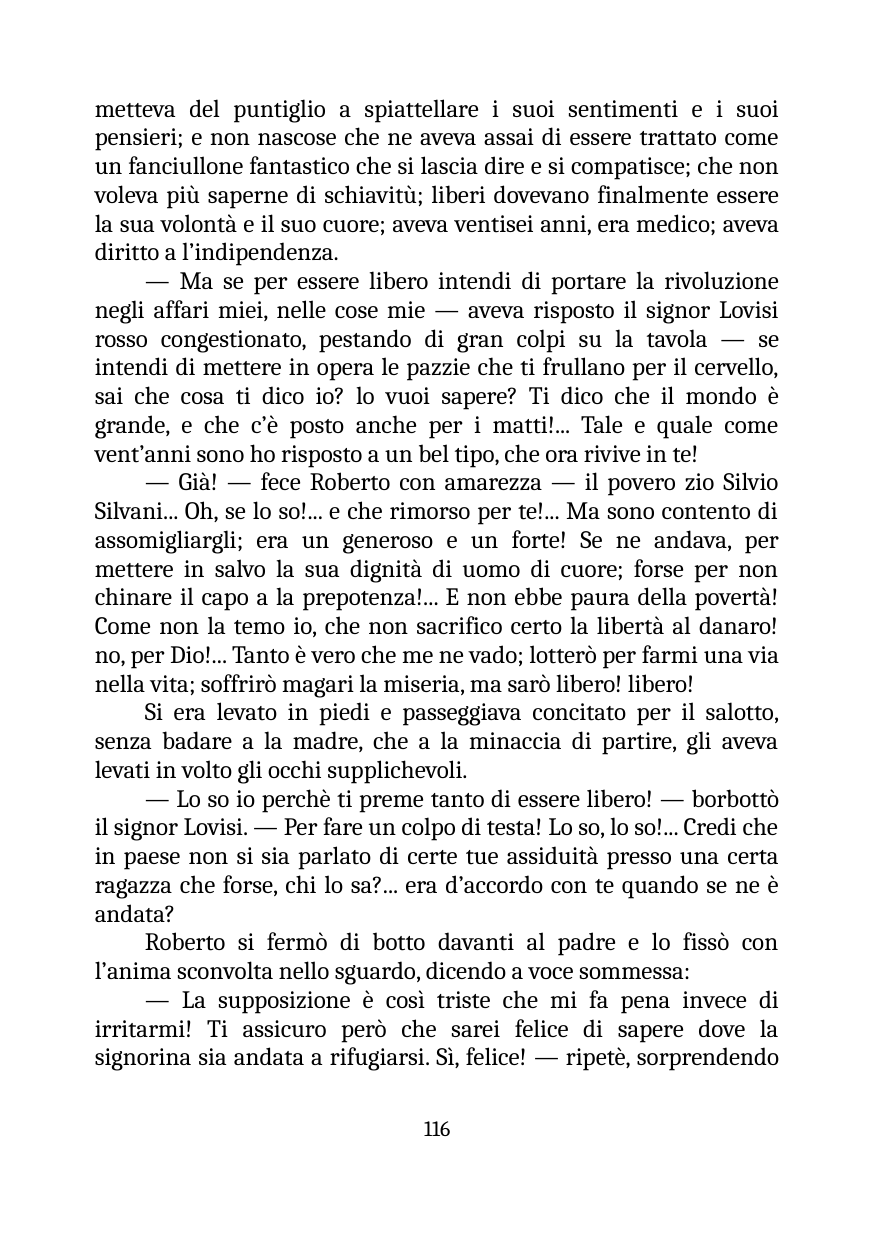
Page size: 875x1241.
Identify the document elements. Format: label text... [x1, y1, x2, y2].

text — Già! — fece Roberto con amarezza — il povero zio Silvio Silvani... Oh, se lo so!... e che rimorso per te!... Ma sono contento di assomigliargli; era un generoso e un forte! Se ne andava, per mettere in salvo la sua dignità di uomo di cuore; forse per non chinare il capo a la prepotenza!... E non ebbe paura della povertà! Come non la temo io, che non sacrifico certo la libertà al danaro! no, per Dio!... Tanto è vero che me ne vado; lotterò per farmi una via nella vita; soffrirò magari la miseria, ma sarò libero! libero! [94, 468, 779, 698]
text Roberto si fermò di botto davanti al padre e lo fissò con l’anima sconvolta nello sguardo, dicendo a voce sommessa: [94, 928, 779, 986]
text — Lo so io perchè ti preme tanto di essere libero! — borbottò il signor Lovisi. — Per fare un colpo di testa! Lo so, lo so!... Credi che in paese non si sia parlato di certe tue assiduità presso una certa ragazza che forse, chi lo sa?... era d’accordo con te quando se ne è andata? [94, 784, 779, 928]
text Si era levato in piedi e passeggiava concitato per il salotto, senza badare a la madre, che a la minaccia di partire, gli aveva levati in volto gli occhi supplichevoli. [94, 698, 779, 784]
text metteva del puntiglio a spiattellare i suoi sentimenti e i suoi pensieri; e non nascose che ne aveva assai di essere trattato come un fanciullone fantastico che si lascia dire e si compatisce; che non voleva più saperne di schiavitù; liberi dovevano finalmente essere la sua volontà e il suo cuore; aveva ventisei anni, era medico; aveva diritto a l’indipendenza. [94, 94, 779, 267]
text — La supposizione è così triste che mi fa pena invece di irritarmi! Ti assicuro però che sarei felice di sapere dove la signorina sia andata a rifugiarsi. Sì, felice! — ripetè, sorprendendo [94, 986, 779, 1072]
text — Ma se per essere libero intendi di portare la rivoluzione negli affari miei, nelle cose mie — aveva risposto il signor Lovisi rosso congestionato, pestando di gran colpi su la tavola — se intendi di mettere in opera le pazzie che ti frullano per il cervello, sai che cosa ti dico io? lo vuoi sapere? Ti dico che il mondo è grande, e che c’è posto anche per i matti!... Tale e quale come vent’anni sono ho risposto a un bel tipo, che ora rivive in te! [94, 267, 779, 468]
